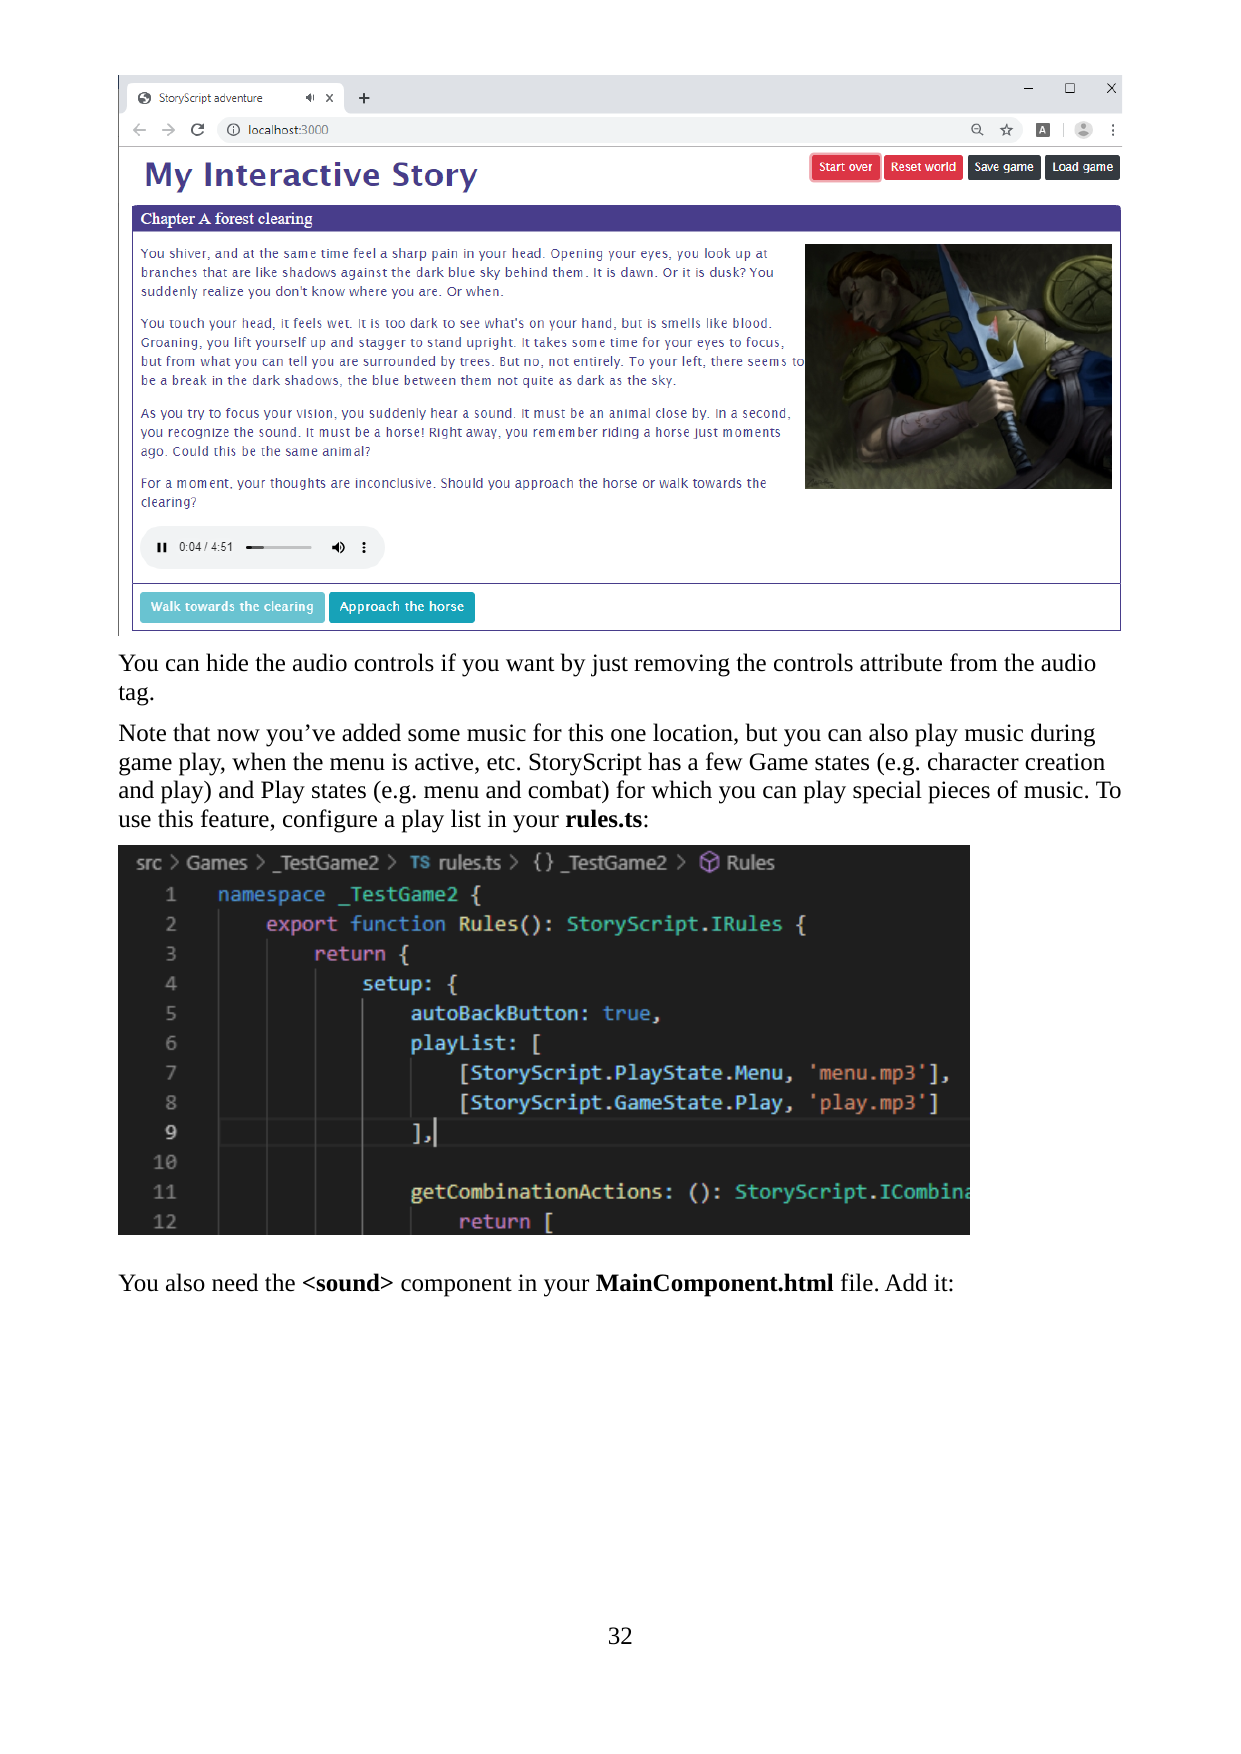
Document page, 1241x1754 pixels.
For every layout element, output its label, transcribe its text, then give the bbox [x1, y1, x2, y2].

text You also need the <sound> component in your MainComponent.html file. Add it: [118, 1268, 1122, 1297]
text You can hide the audio controls if you want by just removing the controls attribute from the audio tag. [118, 648, 1122, 705]
text Note that now you’ve added some music for this one location, but you can also play music during game play, when the menu is active, etc. StoryScript has a few Game states (e.g. character creation and play) and Play states (e.g. menu and combat) for which you can play special pieces of music. To use this feature, configure a play list in your rules.ts: [118, 718, 1122, 833]
